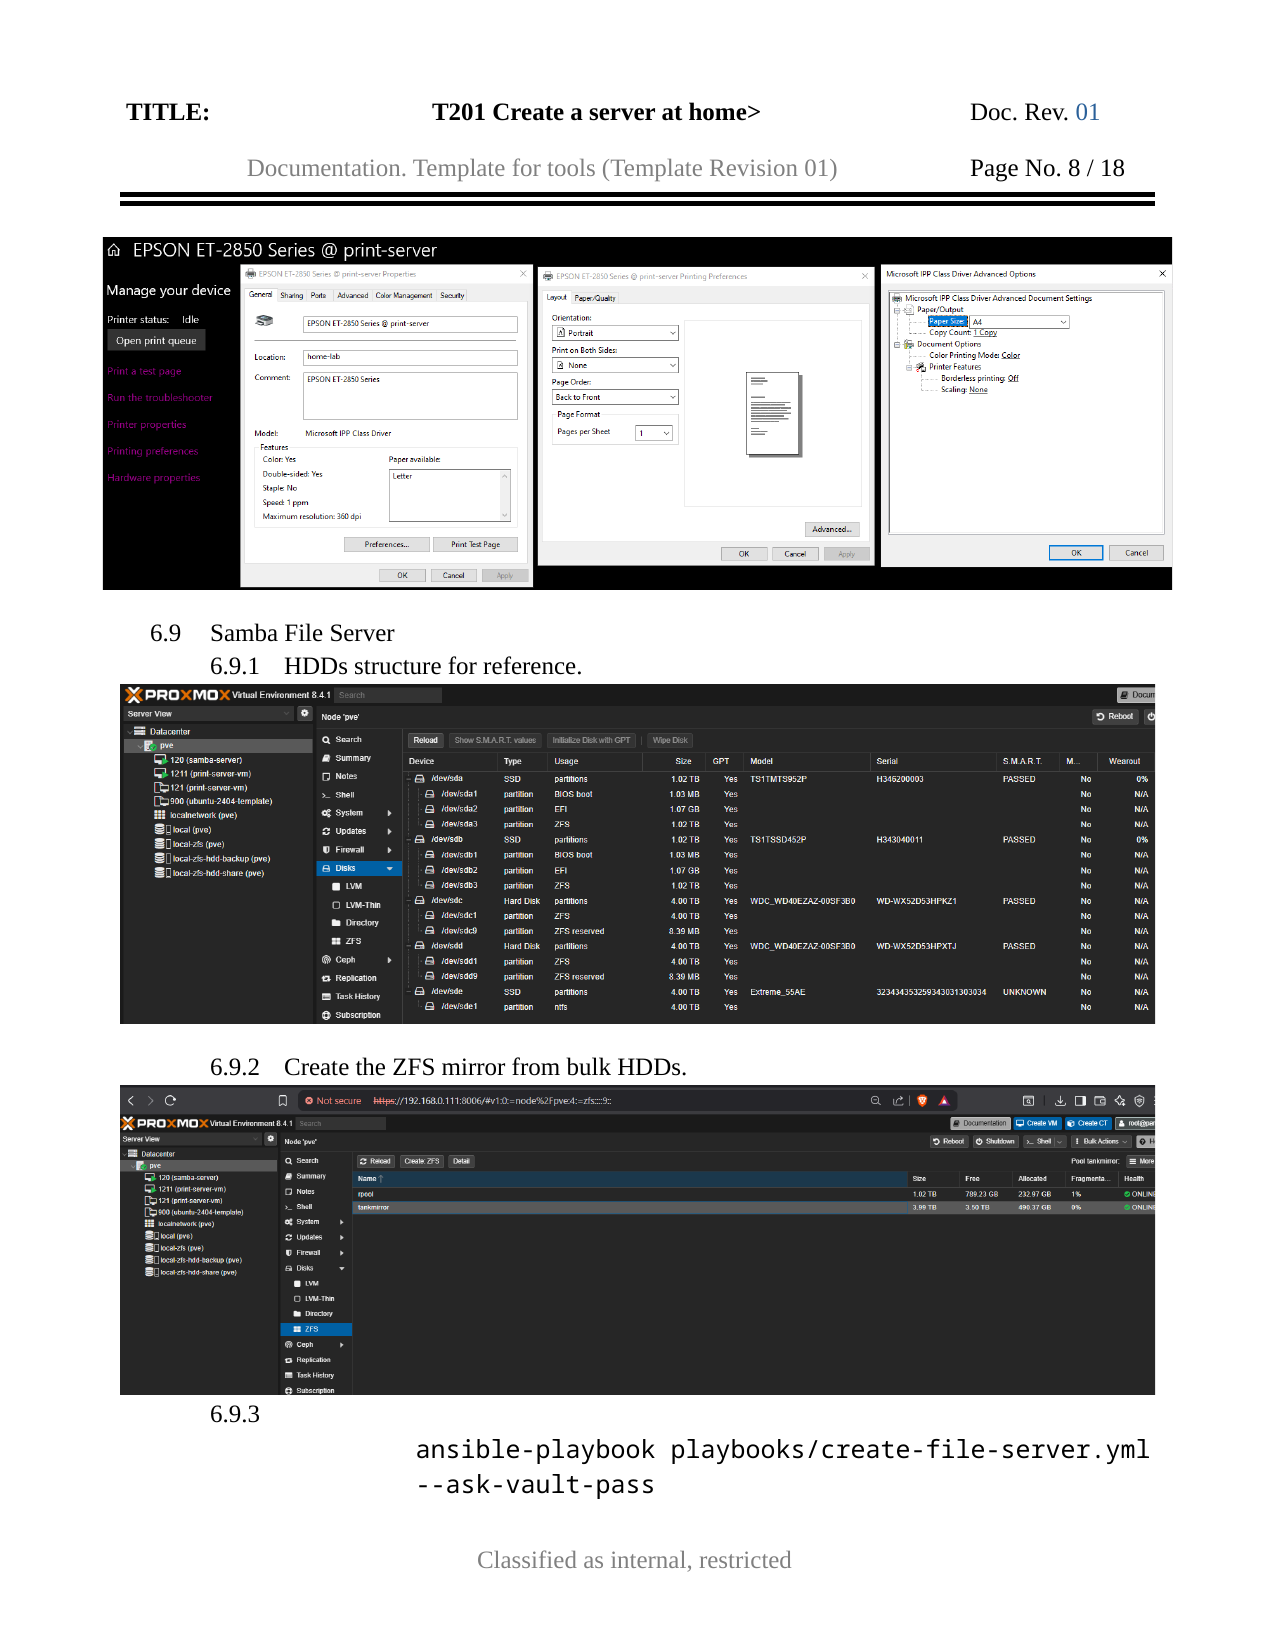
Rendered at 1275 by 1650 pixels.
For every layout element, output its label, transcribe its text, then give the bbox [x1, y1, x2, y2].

picture [120, 1085, 1155, 1395]
subtitle HDDs structure for reference. [210, 651, 1155, 680]
picture [120, 684, 1155, 1024]
picture [102, 237, 1173, 590]
subtitle Create the ZFS mirror from bulk HDDs. [210, 1052, 1155, 1081]
subtitle Samba File Server [120, 618, 1155, 647]
text ansible-playbook playbooks/create-file-server.yml --ask-vault-pass [415, 1432, 1155, 1500]
